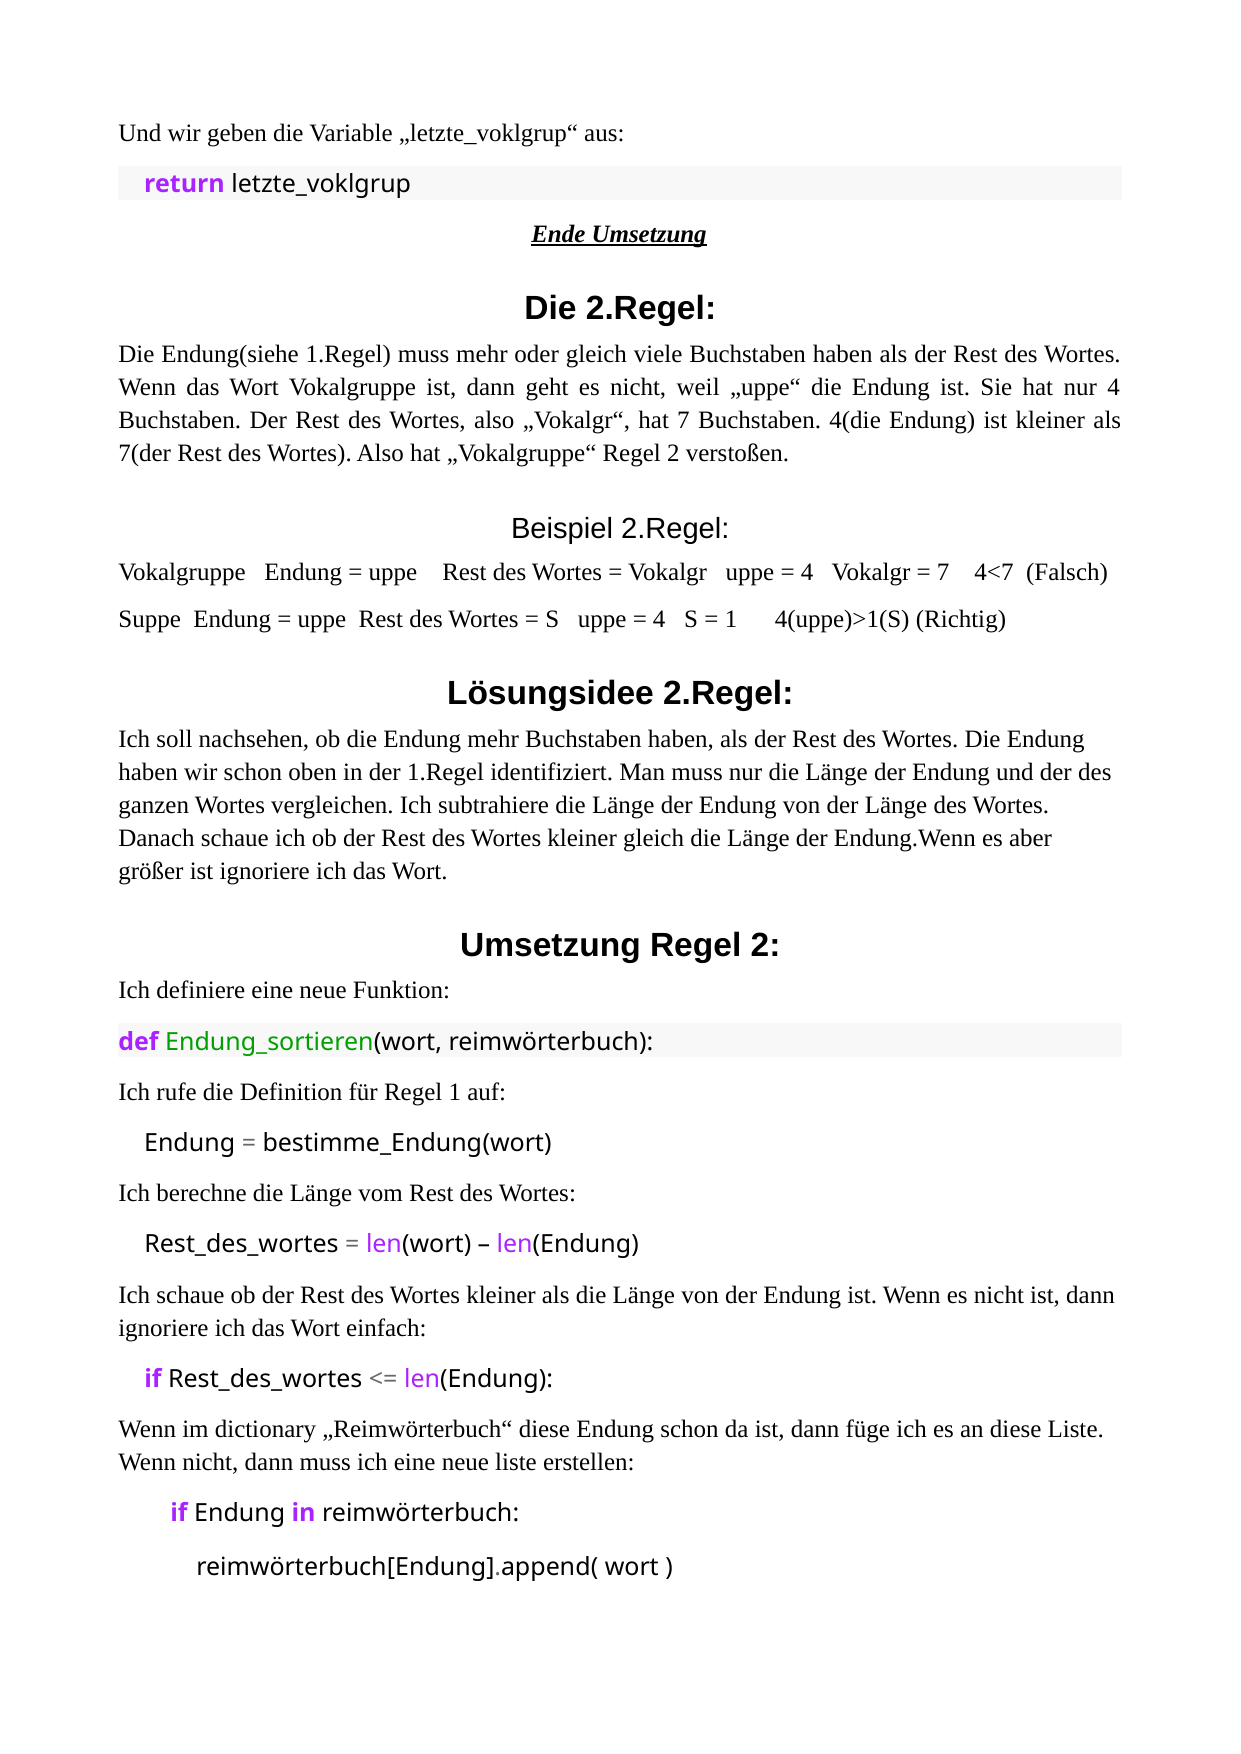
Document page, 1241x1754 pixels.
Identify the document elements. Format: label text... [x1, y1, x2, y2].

text return letzte_voklgrup [118, 166, 1122, 200]
text Die Endung(siehe 1.Regel) muss mehr oder gleich viele Buchstaben haben als der Rest des Wortes. Wenn das Wort Vokalgruppe ist, dann geht es nicht, weil „uppe“ die Endung ist. Sie hat nur 4 Buchstaben. Der Rest des Wortes, also „Vokalgr“, hat 7 Buchstaben. 4(die Endung) ist kleiner als 7(der Rest des Wortes). Also hat „Vokalgruppe“ Regel 2 verstoßen. [118, 339, 1122, 467]
text Rest_des_wortes = len(wort) – len(Endung) [118, 1226, 1122, 1260]
subtitle Die 2.Regel: [118, 288, 1122, 327]
text if Endung in reimwörterbuch: [118, 1495, 1122, 1529]
text Ich rufe die Definition für Regel 1 auf: [118, 1077, 1122, 1106]
text Ich schaue ob der Rest des Wortes kleiner als die Länge von der Endung ist. Wenn es nicht ist, dann ignoriere ich das Wort einfach: [118, 1280, 1122, 1341]
text if Rest_des_wortes <= len(Endung): [118, 1360, 1122, 1394]
text Vokalgruppe Endung = uppe Rest des Wortes = Vokalgr uppe = 4 Vokalgr = 7 4<7 (Falsch) [118, 557, 1122, 586]
subtitle Lösungsidee 2.Regel: [118, 673, 1122, 711]
text Suppe Endung = uppe Rest des Wortes = S uppe = 4 S = 1 4(uppe)>1(S) (Richtig) [118, 604, 1122, 633]
text Ich berechne die Länge vom Rest des Wortes: [118, 1178, 1122, 1207]
subtitle Beispiel 2.Regel: [118, 511, 1122, 544]
text Ende Umsetzung [118, 219, 1122, 248]
text Endung = bestimme_Endung(wort) [118, 1124, 1122, 1159]
text def Endung_sortieren(wort, reimwörterbuch): [118, 1023, 1122, 1057]
subtitle Umsetzung Regel 2: [118, 924, 1122, 963]
text Wenn im dictionary „Reimwörterbuch“ diese Endung schon da ist, dann füge ich es an diese Liste. Wenn nicht, dann muss ich eine neue liste erstellen: [118, 1414, 1122, 1476]
text reimwörterbuch[Endung].append( wort ) [118, 1548, 1122, 1582]
text Ich definiere eine neue Funktion: [118, 976, 1122, 1004]
text Und wir geben die Variable „letzte_voklgrup“ aus: [118, 118, 1122, 147]
text Ich soll nachsehen, ob die Endung mehr Buchstaben haben, als der Rest des Wortes. Die Endung haben wir schon oben in der 1.Regel identifiziert. Man muss nur die Länge der Endung und der des ganzen Wortes vergleichen. Ich subtrahiere die Länge der Endung von der Länge des Wortes. Danach schaue ich ob der Rest des Wortes kleiner gleich die Länge der Endung.Wenn es aber größer ist ignoriere ich das Wort. [118, 724, 1122, 885]
